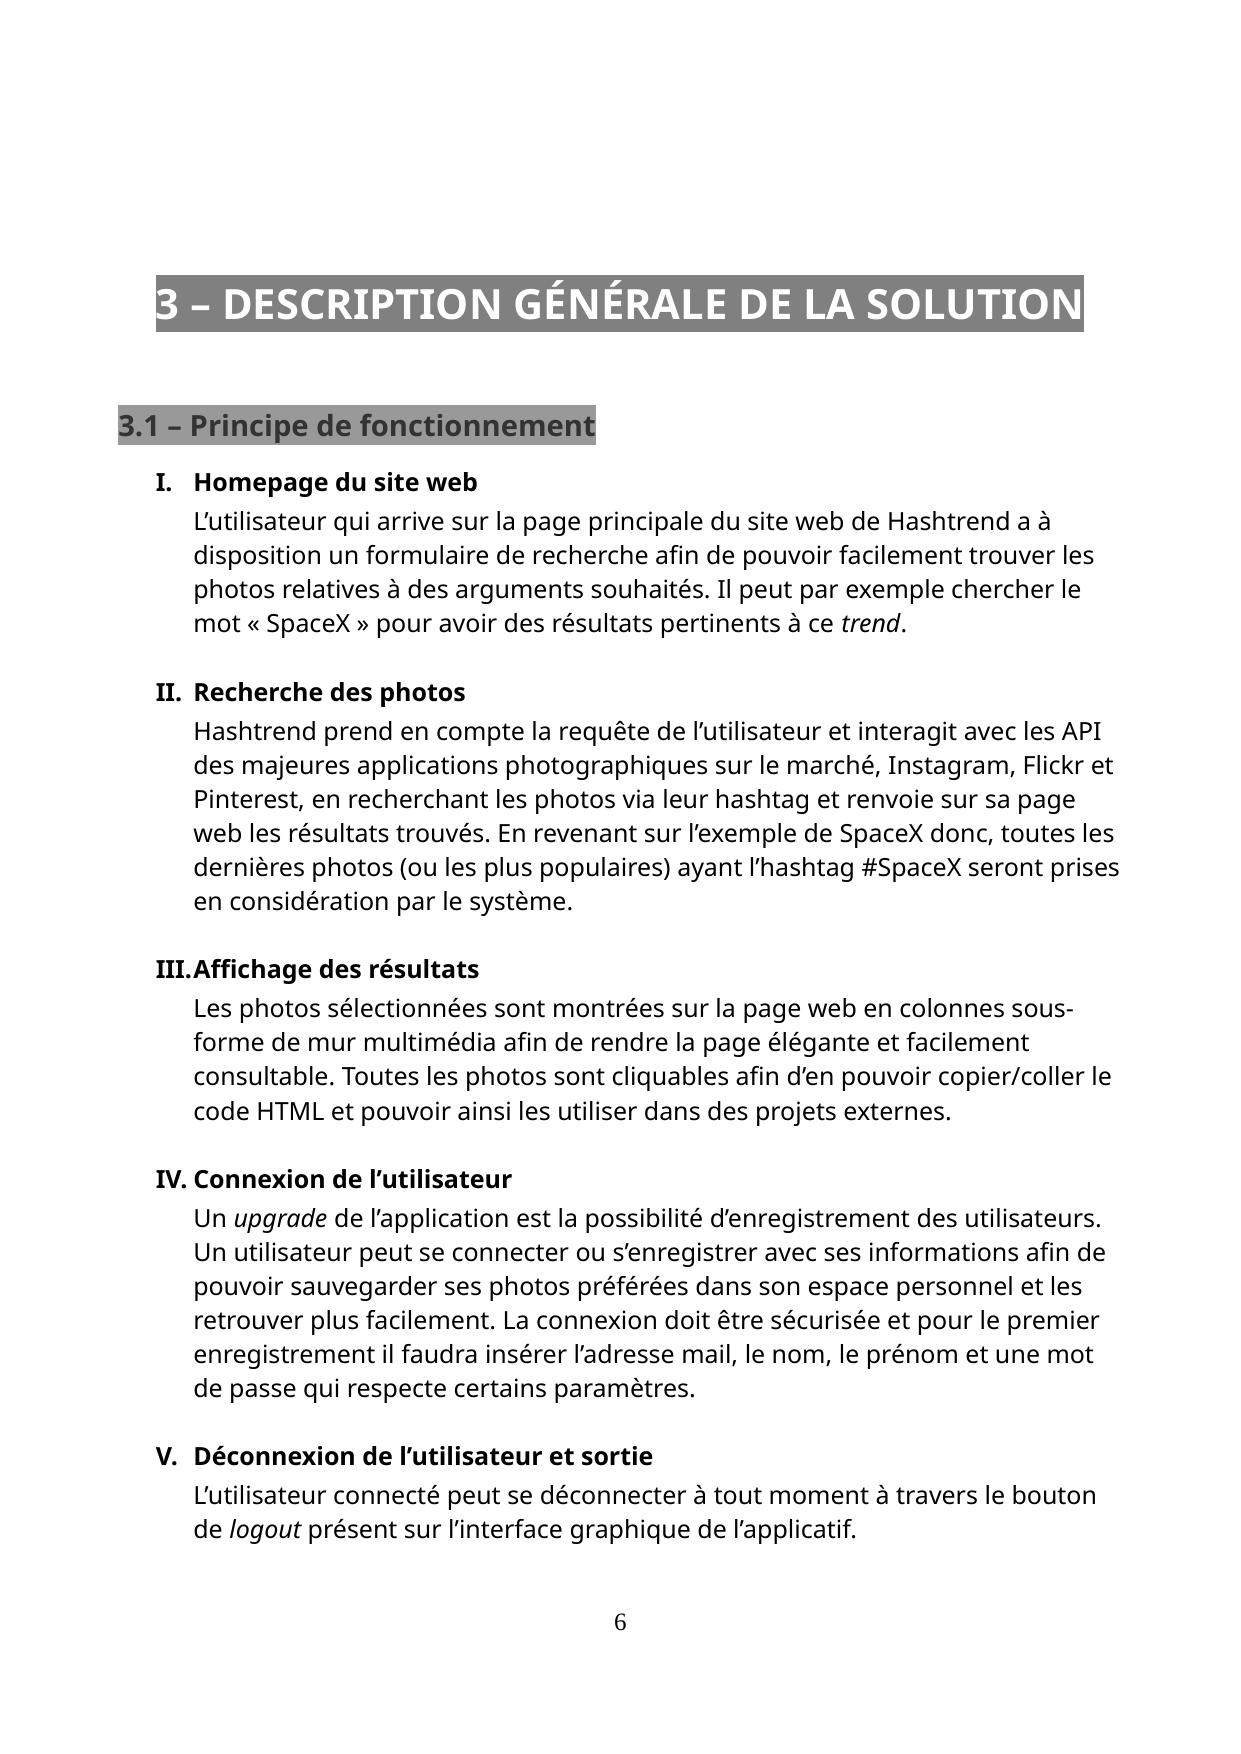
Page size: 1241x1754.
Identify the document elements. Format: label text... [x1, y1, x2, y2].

list Recherche des photos [156, 674, 1122, 708]
list Affichage des résultats [156, 952, 1122, 986]
list Déconnexion de l’utilisateur et sortie [156, 1439, 1122, 1473]
list Un upgrade de l’application est la possibilité d’enregistrement des utilisateurs. Un utilisateur peut se connecter ou s’enregistrer avec ses informations afin de pouvoir sauvegarder ses photos préférées dans son espace personnel et les retrouver plus facilement. La connexion doit être sécurisée et pour le premier enregistrement il faudra insérer l’adresse mail, le nom, le prénom et une mot de passe qui respecte certains paramètres. [156, 1200, 1122, 1405]
list Connexion de l’utilisateur [156, 1161, 1122, 1195]
list Les photos sélectionnées sont montrées sur la page web en colonnes sous-forme de mur multimédia afin de rendre la page élégante et facilement consultable. Toutes les photos sont cliquables afin d’en pouvoir copier/coller le code HTML et pouvoir ainsi les utiliser dans des projets externes. [156, 991, 1122, 1127]
list Homepage du site web [156, 465, 1122, 499]
list L’utilisateur qui arrive sur la page principale du site web de Hashtrend a à disposition un formulaire de recherche afin de pouvoir facilement trouver les photos relatives à des arguments souhaités. Il peut par exemple chercher le mot « SpaceX » pour avoir des résultats pertinents à ce trend. [156, 504, 1122, 640]
list Hashtrend prend en compte la requête de l’utilisateur et interagit avec les API des majeures applications photographiques sur le marché, Instagram, Flickr et Pinterest, en recherchant les photos via leur hashtag et renvoie sur sa page web les résultats trouvés. En revenant sur l’exemple de SpaceX donc, toutes les dernières photos (ou les plus populaires) ayant l’hashtag #SpaceX seront prises en considération par le système. [156, 713, 1122, 918]
list L’utilisateur connecté peut se déconnecter à tout moment à travers le bouton de logout présent sur l’interface graphique de l’applicatif. [156, 1478, 1122, 1546]
text 3 – Description générale de la solution [118, 275, 1122, 332]
text 3.1 – Principe de fonctionnement [118, 405, 1122, 445]
